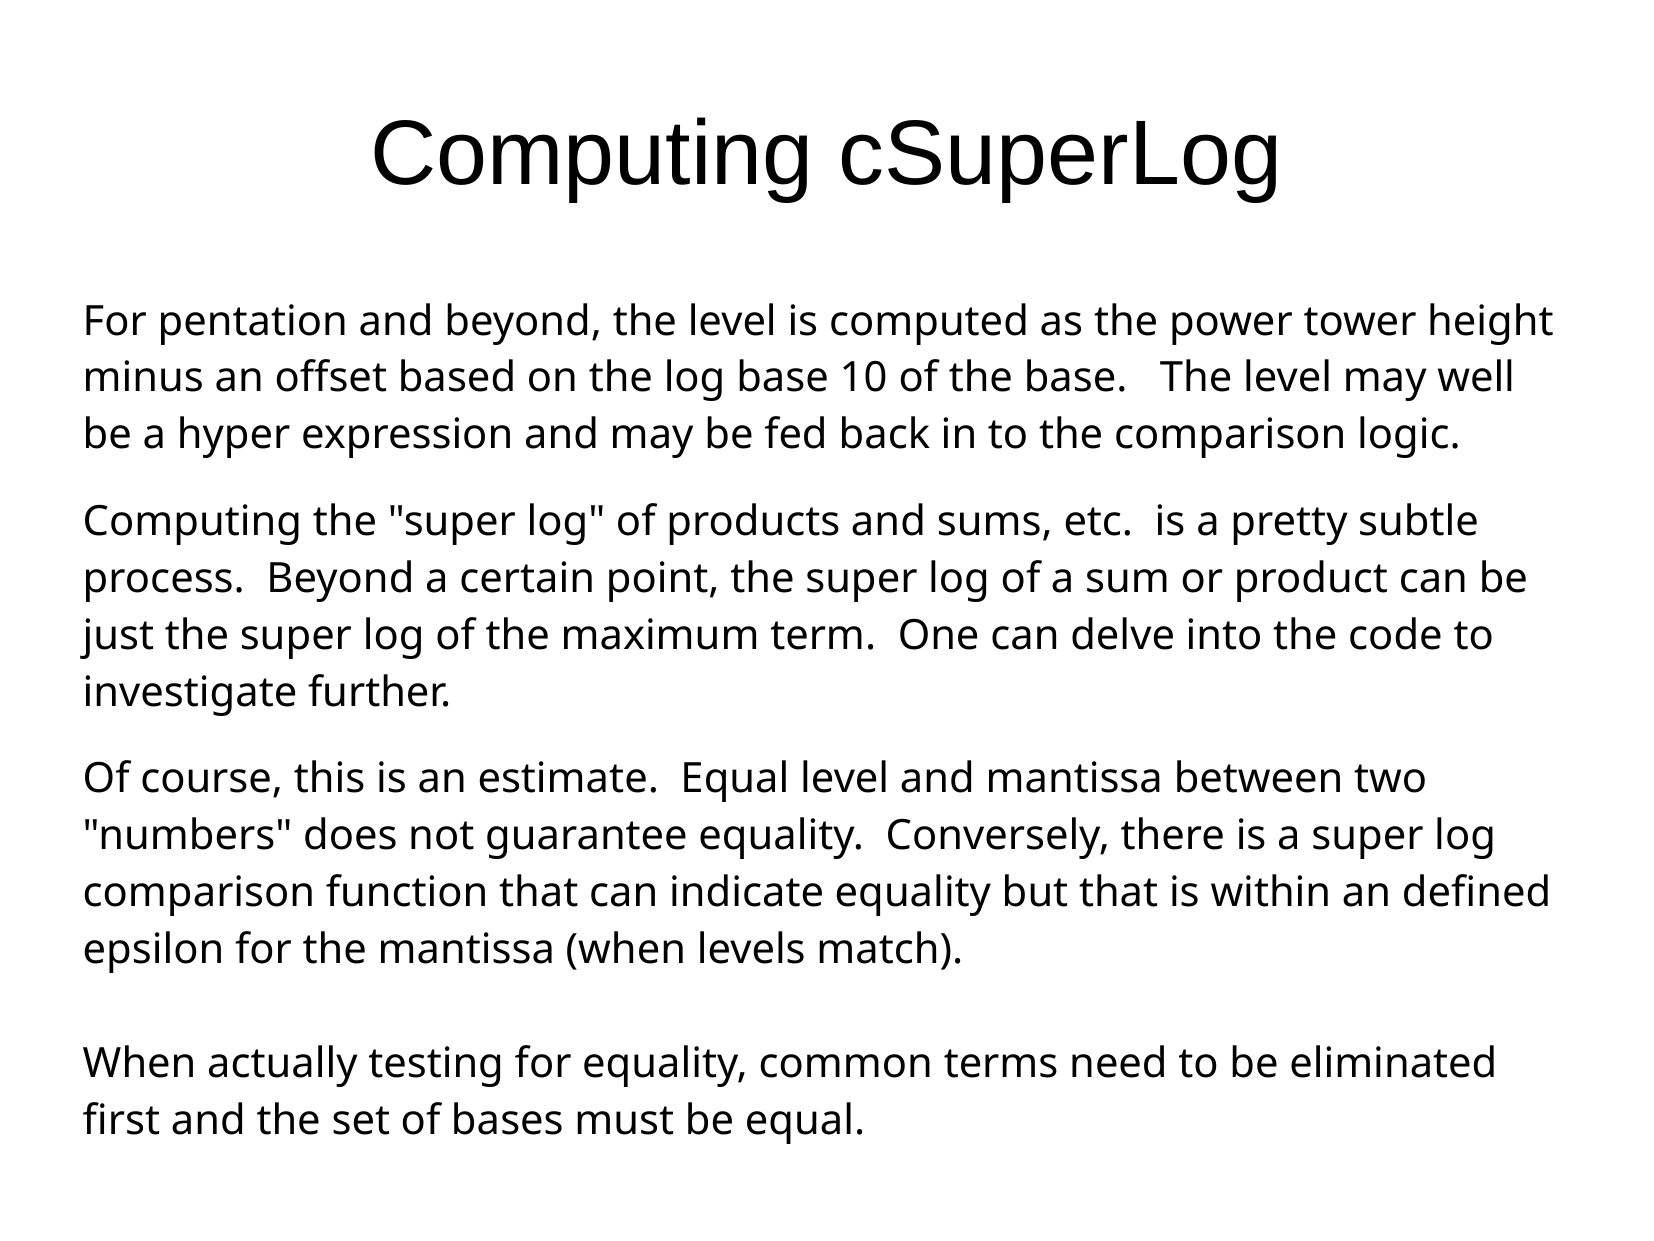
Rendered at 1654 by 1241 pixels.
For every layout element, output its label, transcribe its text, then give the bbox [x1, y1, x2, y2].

list For pentation and beyond, the level is computed as the power tower height minus an offset based on the log base 10 of the base. The level may well be a hyper expression and may be fed back in to the comparison logic. Computing the "super log" of products and sums, etc. is a pretty subtle process. Beyond a certain point, the super log of a sum or product can be just the super log of the maximum term. One can delve into the code to investigate further. Of course, this is an estimate. Equal level and mantissa between two "numbers" does not guarantee equality. Conversely, there is a super log comparison function that can indicate equality but that is within an defined epsilon for the mantissa (when levels match). When actually testing for equality, common terms need to be eliminated first and the set of bases must be equal. [82, 290, 1571, 1010]
title Computing cSuperLog [82, 49, 1571, 257]
